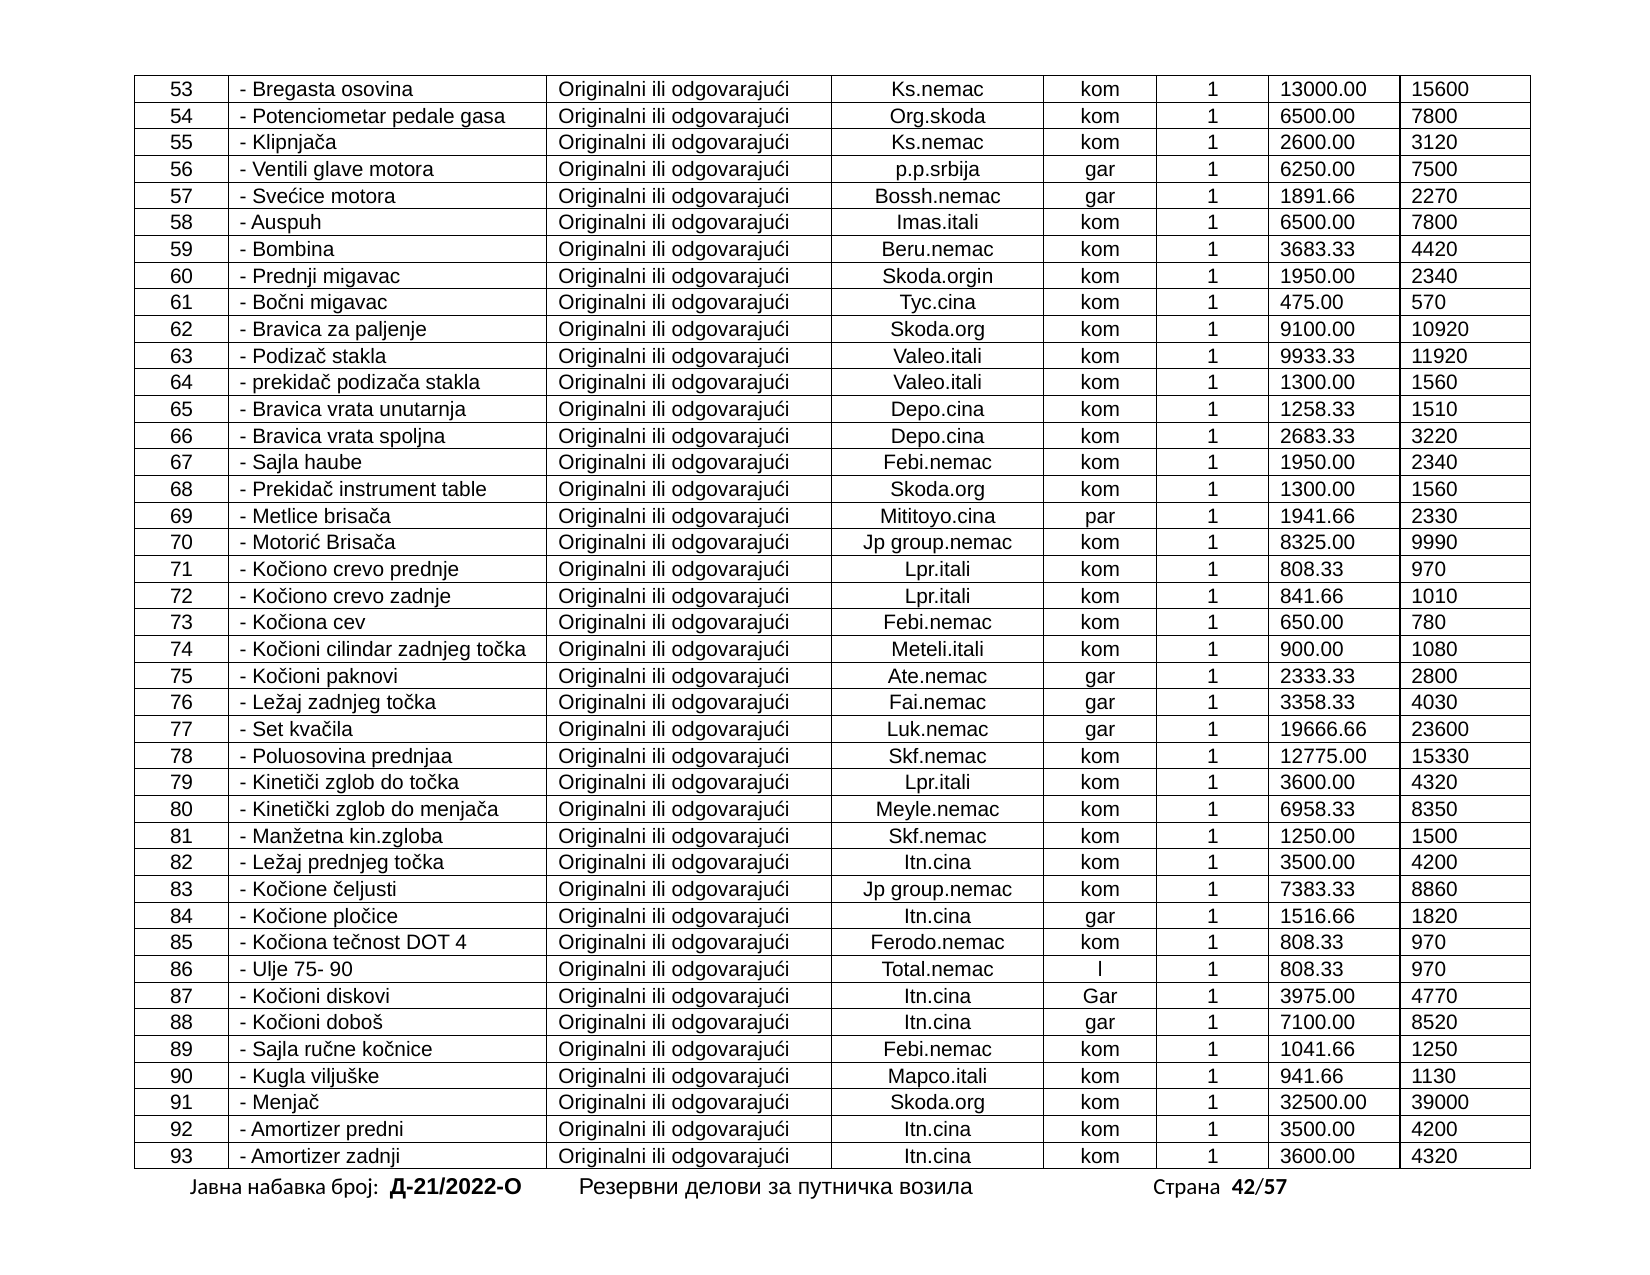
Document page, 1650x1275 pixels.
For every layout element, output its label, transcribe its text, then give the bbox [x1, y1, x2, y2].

table_cell Originalni ili odgovarajući [547, 1089, 831, 1115]
table_cell 941.66 [1269, 1063, 1399, 1088]
table_cell Originalni ili odgovarajući [547, 156, 831, 182]
table_cell gar [1044, 1009, 1156, 1035]
table_cell 1 [1157, 423, 1268, 448]
table_cell Meyle.nemac [832, 796, 1043, 822]
table_cell Skoda.org [832, 476, 1043, 502]
table_cell Tyc.cina [832, 289, 1043, 315]
table_cell 7100.00 [1269, 1009, 1399, 1035]
table_cell kom [1044, 369, 1156, 395]
table_cell 63 [135, 343, 228, 368]
table_cell - Poluosovina prednjaa [229, 743, 546, 768]
table_cell kom [1044, 876, 1156, 902]
table_cell kom [1044, 236, 1156, 262]
table_cell Originalni ili odgovarajući [547, 796, 831, 822]
table_cell 72 [135, 583, 228, 608]
table_cell kom [1044, 636, 1156, 662]
table_cell Gar [1044, 983, 1156, 1008]
table_cell 1 [1157, 1036, 1268, 1062]
table_cell - Kočiona cev [229, 609, 546, 635]
table_cell Originalni ili odgovarajući [547, 76, 831, 102]
table_cell 1 [1157, 823, 1268, 848]
table_cell 6500.00 [1269, 103, 1399, 128]
table_cell p.p.srbija [832, 156, 1043, 182]
table_cell 650.00 [1269, 609, 1399, 635]
table_cell - Klipnjača [229, 129, 546, 155]
table_cell - Bravica vrata unutarnja [229, 396, 546, 422]
table_cell Originalni ili odgovarajući [547, 929, 831, 955]
table_cell - Bravica za paljenje [229, 316, 546, 342]
table_cell - Motorić Brisača [229, 529, 546, 555]
table_cell 19666.66 [1269, 716, 1399, 742]
table_cell 3358.33 [1269, 689, 1399, 715]
table_cell 6500.00 [1269, 209, 1399, 235]
table_cell 1010 [1401, 583, 1530, 608]
table_cell kom [1044, 449, 1156, 475]
table_cell 1 [1157, 76, 1268, 102]
table_cell Itn.cina [832, 849, 1043, 875]
table_cell Originalni ili odgovarajući [547, 1036, 831, 1062]
table_cell kom [1044, 209, 1156, 235]
table_cell Originalni ili odgovarajući [547, 556, 831, 582]
table_cell 1 [1157, 796, 1268, 822]
table_cell 93 [135, 1143, 228, 1168]
table_cell 9933.33 [1269, 343, 1399, 368]
table_cell 1510 [1401, 396, 1530, 422]
table_cell Originalni ili odgovarajući [547, 449, 831, 475]
table_cell 80 [135, 796, 228, 822]
table_cell 1250 [1401, 1036, 1530, 1062]
table_cell 7383.33 [1269, 876, 1399, 902]
table_cell Originalni ili odgovarajući [547, 529, 831, 555]
table_cell Mapco.itali [832, 1063, 1043, 1088]
table_cell - Manžetna kin.zgloba [229, 823, 546, 848]
table_cell 1941.66 [1269, 503, 1399, 528]
table_cell kom [1044, 129, 1156, 155]
table_cell 1 [1157, 129, 1268, 155]
table_cell 1 [1157, 556, 1268, 582]
table_cell Skoda.org [832, 316, 1043, 342]
table_cell gar [1044, 903, 1156, 928]
table_cell - Prekidač instrument table [229, 476, 546, 502]
table_cell Febi.nemac [832, 609, 1043, 635]
table_cell 7500 [1401, 156, 1530, 182]
table_cell - Bravica vrata spoljna [229, 423, 546, 448]
table_cell Originalni ili odgovarajući [547, 743, 831, 768]
table_cell 2800 [1401, 663, 1530, 688]
table_cell l [1044, 956, 1156, 982]
table_cell 57 [135, 183, 228, 208]
table_cell 1 [1157, 1116, 1268, 1142]
table_cell Originalni ili odgovarajući [547, 769, 831, 795]
table_cell 1 [1157, 476, 1268, 502]
table_cell 65 [135, 396, 228, 422]
table_cell 808.33 [1269, 956, 1399, 982]
table_cell 4320 [1401, 769, 1530, 795]
table_cell Lpr.itali [832, 769, 1043, 795]
table_cell Org.skoda [832, 103, 1043, 128]
table_cell kom [1044, 743, 1156, 768]
table_cell - Amortizer predni [229, 1116, 546, 1142]
table_cell - Ulje 75- 90 [229, 956, 546, 982]
table_cell 1 [1157, 1143, 1268, 1168]
table_cell 8325.00 [1269, 529, 1399, 555]
table_cell Skoda.org [832, 1089, 1043, 1115]
table_cell - Kinetiči zglob do točka [229, 769, 546, 795]
table_cell 4030 [1401, 689, 1530, 715]
table_cell 84 [135, 903, 228, 928]
table_cell 79 [135, 769, 228, 795]
table_cell kom [1044, 316, 1156, 342]
table_cell 1 [1157, 689, 1268, 715]
table_cell Febi.nemac [832, 449, 1043, 475]
table_cell 1820 [1401, 903, 1530, 928]
table_cell Originalni ili odgovarajući [547, 663, 831, 688]
table_cell kom [1044, 529, 1156, 555]
table_cell Itn.cina [832, 903, 1043, 928]
table_cell - Amortizer zadnji [229, 1143, 546, 1168]
table_cell - Sajla haube [229, 449, 546, 475]
table_cell Skoda.orgin [832, 263, 1043, 288]
table_cell 10920 [1401, 316, 1530, 342]
table_cell kom [1044, 796, 1156, 822]
table_cell 1 [1157, 983, 1268, 1008]
table_cell kom [1044, 476, 1156, 502]
table_cell 970 [1401, 929, 1530, 955]
table_cell 3120 [1401, 129, 1530, 155]
table_cell Originalni ili odgovarajući [547, 1143, 831, 1168]
table_cell 4770 [1401, 983, 1530, 1008]
table_cell Originalni ili odgovarajući [547, 343, 831, 368]
table_cell Originalni ili odgovarajući [547, 263, 831, 288]
table_cell - Kočioni paknovi [229, 663, 546, 688]
table_cell kom [1044, 583, 1156, 608]
table_cell 64 [135, 369, 228, 395]
table_cell Originalni ili odgovarajući [547, 369, 831, 395]
table_cell 900.00 [1269, 636, 1399, 662]
table_cell 74 [135, 636, 228, 662]
table_cell 2333.33 [1269, 663, 1399, 688]
table_cell 2683.33 [1269, 423, 1399, 448]
table_cell Originalni ili odgovarajući [547, 289, 831, 315]
table_cell Depo.cina [832, 423, 1043, 448]
table_cell Beru.nemac [832, 236, 1043, 262]
table_cell 60 [135, 263, 228, 288]
table_cell 1 [1157, 156, 1268, 182]
table_cell 2330 [1401, 503, 1530, 528]
table_cell 56 [135, 156, 228, 182]
table_cell Originalni ili odgovarajući [547, 129, 831, 155]
table_cell - Kinetički zglob do menjača [229, 796, 546, 822]
table_cell kom [1044, 1063, 1156, 1088]
table_cell 62 [135, 316, 228, 342]
table_cell gar [1044, 716, 1156, 742]
table_cell 3600.00 [1269, 769, 1399, 795]
table_cell kom [1044, 263, 1156, 288]
table_cell 1258.33 [1269, 396, 1399, 422]
table_cell - Ležaj zadnjeg točka [229, 689, 546, 715]
table_cell - Bočni migavac [229, 289, 546, 315]
table_cell 1 [1157, 396, 1268, 422]
table_cell Itn.cina [832, 983, 1043, 1008]
table_cell 15600 [1401, 76, 1530, 102]
table_cell 3683.33 [1269, 236, 1399, 262]
table_cell 1 [1157, 956, 1268, 982]
table_cell Itn.cina [832, 1143, 1043, 1168]
table_cell Originalni ili odgovarajući [547, 236, 831, 262]
table_cell 61 [135, 289, 228, 315]
table_cell - Kočiono crevo zadnje [229, 583, 546, 608]
table_cell - Bombina [229, 236, 546, 262]
table_cell 1 [1157, 876, 1268, 902]
table_cell Originalni ili odgovarajući [547, 209, 831, 235]
table_cell 7800 [1401, 103, 1530, 128]
table_cell 11920 [1401, 343, 1530, 368]
table_cell 15330 [1401, 743, 1530, 768]
table_cell 75 [135, 663, 228, 688]
table_cell 1 [1157, 769, 1268, 795]
table_cell 8520 [1401, 1009, 1530, 1035]
table_cell kom [1044, 1036, 1156, 1062]
table_cell 970 [1401, 556, 1530, 582]
table_cell - Sajla ručne kočnice [229, 1036, 546, 1062]
table_cell 808.33 [1269, 929, 1399, 955]
table_cell Ks.nemac [832, 76, 1043, 102]
table_cell - Kočione pločice [229, 903, 546, 928]
table_cell 2270 [1401, 183, 1530, 208]
table_cell Skf.nemac [832, 823, 1043, 848]
table_cell 4200 [1401, 849, 1530, 875]
table_cell 85 [135, 929, 228, 955]
table_cell 1 [1157, 289, 1268, 315]
table_cell 8350 [1401, 796, 1530, 822]
table_cell 1 [1157, 529, 1268, 555]
table_cell Originalni ili odgovarajući [547, 903, 831, 928]
table_cell 4200 [1401, 1116, 1530, 1142]
table_cell Originalni ili odgovarajući [547, 609, 831, 635]
table_cell - Kugla viljuške [229, 1063, 546, 1088]
table_cell gar [1044, 689, 1156, 715]
table_cell - Auspuh [229, 209, 546, 235]
table_cell 90 [135, 1063, 228, 1088]
table_cell - Podizač stakla [229, 343, 546, 368]
table_cell 1891.66 [1269, 183, 1399, 208]
table_cell 3600.00 [1269, 1143, 1399, 1168]
table_cell 1300.00 [1269, 369, 1399, 395]
table_cell - Potenciometar pedale gasa [229, 103, 546, 128]
table_cell 54 [135, 103, 228, 128]
table_cell 73 [135, 609, 228, 635]
table_cell Jp group.nemac [832, 876, 1043, 902]
table_cell 1 [1157, 609, 1268, 635]
table_cell gar [1044, 156, 1156, 182]
table_cell gar [1044, 183, 1156, 208]
table_cell 1 [1157, 316, 1268, 342]
table_cell Bossh.nemac [832, 183, 1043, 208]
table_cell 78 [135, 743, 228, 768]
table_cell - Kočiono crevo prednje [229, 556, 546, 582]
table_cell Jp group.nemac [832, 529, 1043, 555]
table_cell 86 [135, 956, 228, 982]
table_cell 32500.00 [1269, 1089, 1399, 1115]
table_cell 1 [1157, 1063, 1268, 1088]
table_cell 3500.00 [1269, 1116, 1399, 1142]
table_cell Originalni ili odgovarajući [547, 849, 831, 875]
table_cell 39000 [1401, 1089, 1530, 1115]
table_cell Valeo.itali [832, 343, 1043, 368]
table_cell 83 [135, 876, 228, 902]
table_cell kom [1044, 609, 1156, 635]
table_cell 570 [1401, 289, 1530, 315]
table_cell 3500.00 [1269, 849, 1399, 875]
table_cell 1 [1157, 503, 1268, 528]
table_cell kom [1044, 769, 1156, 795]
table_cell - Menjač [229, 1089, 546, 1115]
table_cell 89 [135, 1036, 228, 1062]
table_cell - Set kvačila [229, 716, 546, 742]
table_cell Originalni ili odgovarajući [547, 1009, 831, 1035]
table_cell 6958.33 [1269, 796, 1399, 822]
table_cell 55 [135, 129, 228, 155]
table_cell Meteli.itali [832, 636, 1043, 662]
table_cell Itn.cina [832, 1116, 1043, 1142]
table_cell Originalni ili odgovarajući [547, 876, 831, 902]
table_cell 53 [135, 76, 228, 102]
table_cell 2340 [1401, 449, 1530, 475]
table_cell 1130 [1401, 1063, 1530, 1088]
table_cell Valeo.itali [832, 369, 1043, 395]
table_cell Lpr.itali [832, 583, 1043, 608]
table_cell 81 [135, 823, 228, 848]
table_cell 780 [1401, 609, 1530, 635]
table_cell 66 [135, 423, 228, 448]
table_cell 77 [135, 716, 228, 742]
table_cell Originalni ili odgovarajući [547, 316, 831, 342]
table_cell Itn.cina [832, 1009, 1043, 1035]
table_cell kom [1044, 423, 1156, 448]
table_cell Originalni ili odgovarajući [547, 396, 831, 422]
table_cell 4420 [1401, 236, 1530, 262]
table_cell kom [1044, 1089, 1156, 1115]
table_cell 841.66 [1269, 583, 1399, 608]
table_cell Luk.nemac [832, 716, 1043, 742]
table_cell Originalni ili odgovarajući [547, 423, 831, 448]
table_cell 58 [135, 209, 228, 235]
table_cell 1 [1157, 369, 1268, 395]
table_cell gar [1044, 663, 1156, 688]
table_cell 1560 [1401, 476, 1530, 502]
table_cell kom [1044, 76, 1156, 102]
table_cell kom [1044, 396, 1156, 422]
table_cell 1560 [1401, 369, 1530, 395]
table_cell kom [1044, 103, 1156, 128]
table_cell 1 [1157, 903, 1268, 928]
table_cell Imas.itali [832, 209, 1043, 235]
table_cell Originalni ili odgovarajući [547, 583, 831, 608]
table_cell Originalni ili odgovarajući [547, 1116, 831, 1142]
table_cell 91 [135, 1089, 228, 1115]
table_cell 76 [135, 689, 228, 715]
table_cell Ate.nemac [832, 663, 1043, 688]
table_cell - Kočione čeljusti [229, 876, 546, 902]
table_cell - Svećice motora [229, 183, 546, 208]
table_cell Total.nemac [832, 956, 1043, 982]
table_cell Originalni ili odgovarajući [547, 476, 831, 502]
table_cell 1 [1157, 1009, 1268, 1035]
table_cell Fai.nemac [832, 689, 1043, 715]
table_cell Originalni ili odgovarajući [547, 1063, 831, 1088]
table_cell 1 [1157, 716, 1268, 742]
table_cell 6250.00 [1269, 156, 1399, 182]
table_cell 3220 [1401, 423, 1530, 448]
table_cell 1 [1157, 263, 1268, 288]
table_cell kom [1044, 1143, 1156, 1168]
table_cell - Metlice brisača [229, 503, 546, 528]
table_cell - Kočiona tečnost DOT 4 [229, 929, 546, 955]
table_cell 1 [1157, 1089, 1268, 1115]
table_cell Lpr.itali [832, 556, 1043, 582]
table_cell Ks.nemac [832, 129, 1043, 155]
table_cell 1 [1157, 583, 1268, 608]
table_cell 1 [1157, 449, 1268, 475]
table_cell 1 [1157, 183, 1268, 208]
table_cell 1 [1157, 103, 1268, 128]
table_cell 1 [1157, 663, 1268, 688]
table_cell Febi.nemac [832, 1036, 1043, 1062]
table_cell 808.33 [1269, 556, 1399, 582]
table_cell 9990 [1401, 529, 1530, 555]
table_cell Skf.nemac [832, 743, 1043, 768]
table_cell 1080 [1401, 636, 1530, 662]
table_cell 92 [135, 1116, 228, 1142]
table_cell 9100.00 [1269, 316, 1399, 342]
table_cell 1 [1157, 636, 1268, 662]
table_cell 1 [1157, 343, 1268, 368]
table_cell 8860 [1401, 876, 1530, 902]
table_cell 87 [135, 983, 228, 1008]
table_cell 1 [1157, 743, 1268, 768]
table_cell Originalni ili odgovarajući [547, 983, 831, 1008]
table_cell 970 [1401, 956, 1530, 982]
table_cell 69 [135, 503, 228, 528]
table_cell Originalni ili odgovarajući [547, 636, 831, 662]
table_cell - Kočioni diskovi [229, 983, 546, 1008]
table_cell - prekidač podizača stakla [229, 369, 546, 395]
table_cell 68 [135, 476, 228, 502]
table_cell 59 [135, 236, 228, 262]
table_cell Mititoyo.cina [832, 503, 1043, 528]
table_cell kom [1044, 556, 1156, 582]
table_cell Ferodo.nemac [832, 929, 1043, 955]
table_cell par [1044, 503, 1156, 528]
table_cell 1 [1157, 849, 1268, 875]
table_cell 88 [135, 1009, 228, 1035]
table_cell Originalni ili odgovarajući [547, 689, 831, 715]
table_cell 1 [1157, 209, 1268, 235]
table_cell kom [1044, 823, 1156, 848]
table_cell 1 [1157, 236, 1268, 262]
table_cell - Kočioni doboš [229, 1009, 546, 1035]
table_cell 1300.00 [1269, 476, 1399, 502]
table_cell Originalni ili odgovarajući [547, 823, 831, 848]
table_cell 3975.00 [1269, 983, 1399, 1008]
table_cell - Prednji migavac [229, 263, 546, 288]
table_cell - Kočioni cilindar zadnjeg točka [229, 636, 546, 662]
table_cell 82 [135, 849, 228, 875]
table_cell kom [1044, 289, 1156, 315]
table_cell 1950.00 [1269, 263, 1399, 288]
table_cell Originalni ili odgovarajući [547, 956, 831, 982]
table_cell Originalni ili odgovarajući [547, 183, 831, 208]
table_cell 12775.00 [1269, 743, 1399, 768]
table_cell 7800 [1401, 209, 1530, 235]
table_cell 1950.00 [1269, 449, 1399, 475]
table_cell 2340 [1401, 263, 1530, 288]
table_cell kom [1044, 1116, 1156, 1142]
table_cell - Ležaj prednjeg točka [229, 849, 546, 875]
table_cell 23600 [1401, 716, 1530, 742]
table_cell 1250.00 [1269, 823, 1399, 848]
table_cell 1516.66 [1269, 903, 1399, 928]
table_cell 1500 [1401, 823, 1530, 848]
table_cell kom [1044, 929, 1156, 955]
table_cell kom [1044, 849, 1156, 875]
table_cell 71 [135, 556, 228, 582]
table_cell 67 [135, 449, 228, 475]
table_cell 1041.66 [1269, 1036, 1399, 1062]
table_cell 70 [135, 529, 228, 555]
table_cell 1 [1157, 929, 1268, 955]
table_cell Originalni ili odgovarajući [547, 103, 831, 128]
table_cell 2600.00 [1269, 129, 1399, 155]
table_cell 4320 [1401, 1143, 1530, 1168]
table_cell - Ventili glave motora [229, 156, 546, 182]
table_cell Originalni ili odgovarajući [547, 716, 831, 742]
table_cell 475.00 [1269, 289, 1399, 315]
table_cell Originalni ili odgovarajući [547, 503, 831, 528]
table_cell - Bregasta osovina [229, 76, 546, 102]
table_cell Depo.cina [832, 396, 1043, 422]
table_cell kom [1044, 343, 1156, 368]
table_cell 13000.00 [1269, 76, 1399, 102]
